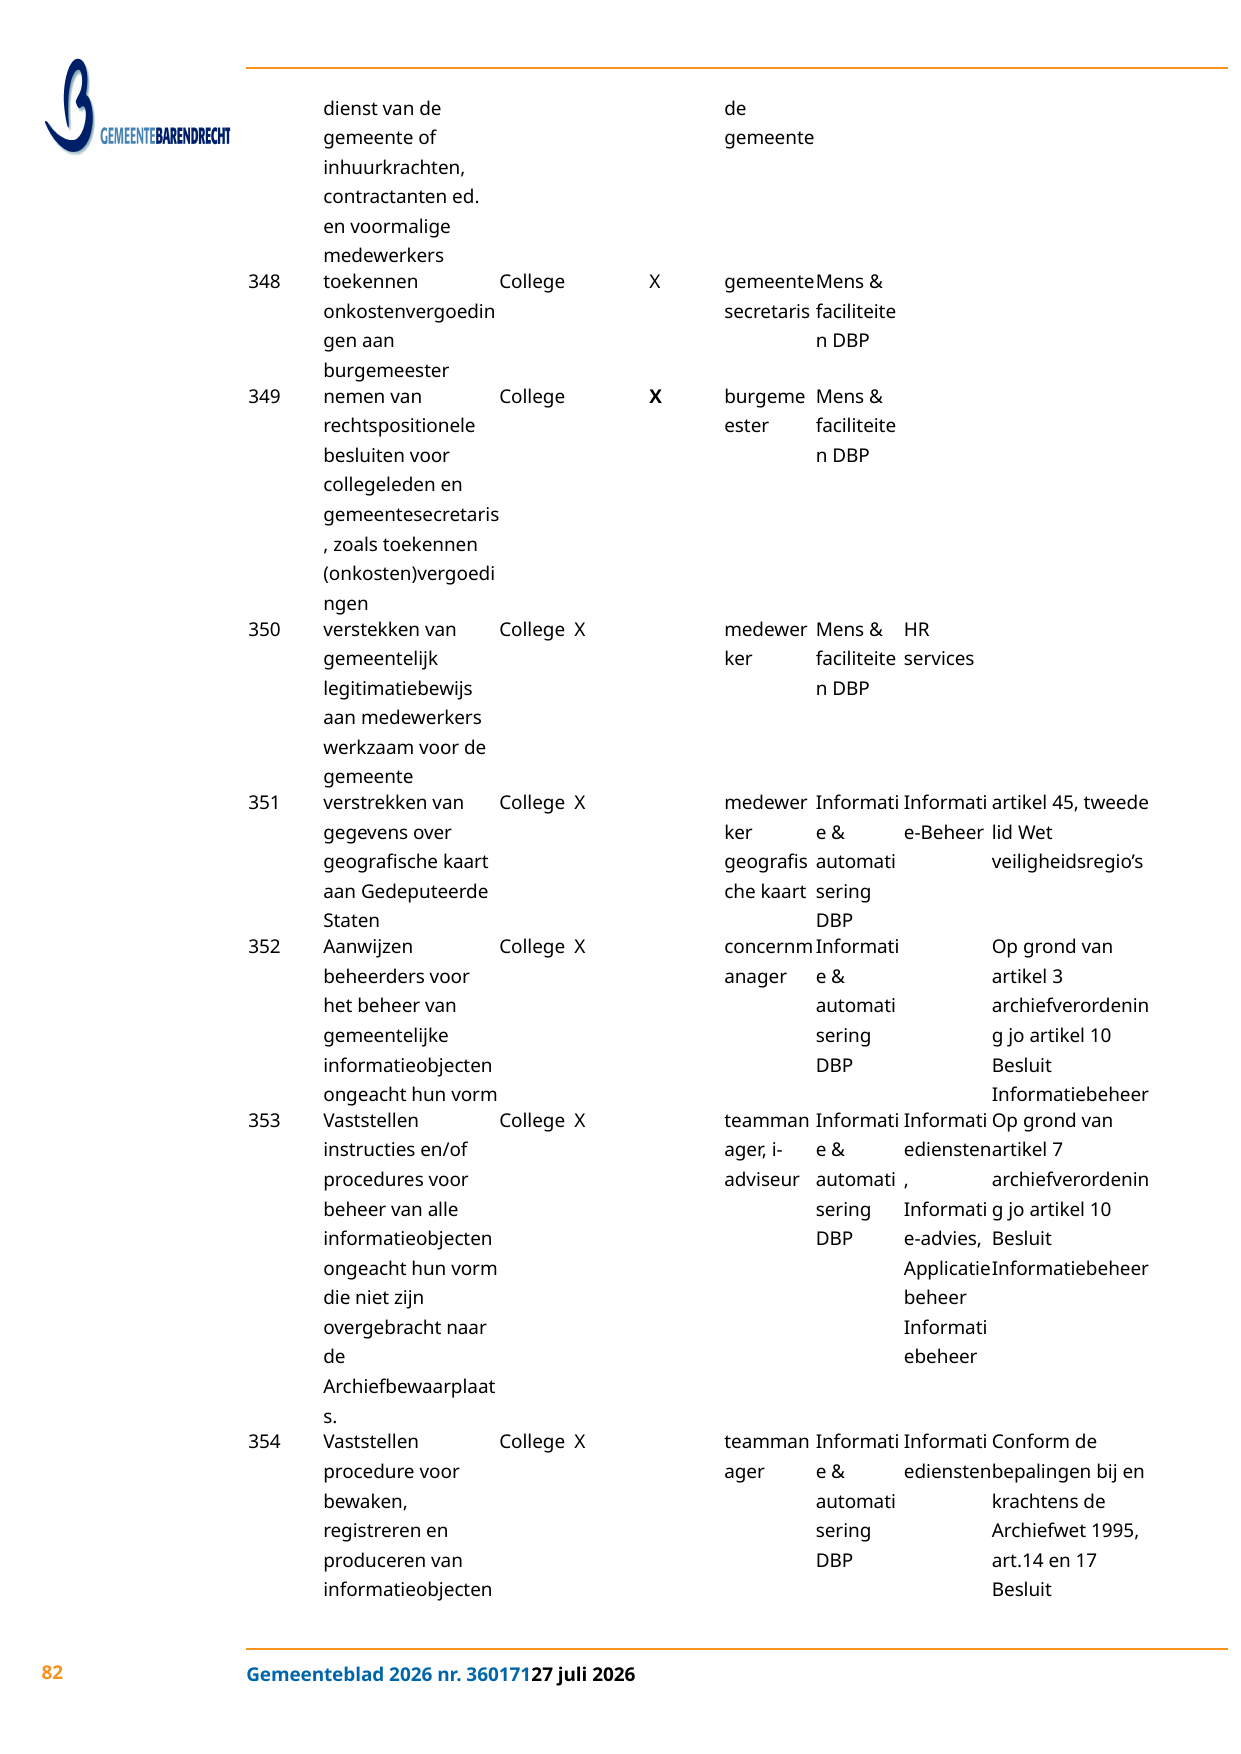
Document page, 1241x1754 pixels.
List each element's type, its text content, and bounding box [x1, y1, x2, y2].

table_cell X [574, 1107, 649, 1429]
table_cell Op grond van artikel 7 archiefverordening jo artikel 10 Besluit Informatiebeheer [992, 1107, 1152, 1429]
table_cell [992, 95, 1152, 268]
table_cell Informatie & automatisering DBP [816, 1429, 904, 1602]
table_cell Conform de bepalingen bij en krachtens de Archiefwet 1995, art.14 en 17 Besluit [992, 1429, 1152, 1602]
table_cell X [574, 789, 649, 933]
table_cell Vaststellen instructies en/of procedures voor beheer van alle informatieobjecten ongeacht hun vorm die niet zijn overgebracht naar de Archiefbewaarplaats. [323, 1107, 499, 1429]
table_cell verstekken van gemeentelijk legitimatiebewijs aan medewerkers werkzaam voor de gemeente [323, 616, 499, 789]
table_cell [904, 95, 992, 268]
table_cell Mens & faciliteiten DBP [816, 383, 904, 616]
table_cell [499, 95, 574, 268]
table_cell Mens & faciliteiten DBP [816, 616, 904, 789]
table_cell College [499, 789, 574, 933]
table_cell 348 [248, 269, 323, 383]
table_cell [992, 616, 1152, 789]
table_cell 350 [248, 616, 323, 789]
picture [41, 47, 231, 172]
table_cell [649, 616, 724, 789]
table_cell [649, 1429, 724, 1602]
table_cell [248, 95, 323, 268]
table_cell artikel 45, tweede lid Wet veiligheidsregio’s [992, 789, 1152, 933]
table_cell [904, 383, 992, 616]
table_cell medewerker [724, 616, 816, 789]
table_cell 349 [248, 383, 323, 616]
table_cell concernmanager [724, 934, 816, 1107]
table_cell Informatiediensten [904, 1429, 992, 1602]
table_cell Informatie & automatisering DBP [816, 934, 904, 1107]
table_cell verstrekken van gegevens over geografische kaart aan Gedeputeerde Staten [323, 789, 499, 933]
table_cell X [649, 383, 724, 616]
table_cell [904, 269, 992, 383]
table_cell Vaststellen procedure voor bewaken, registreren en produceren van informatieobjecten [323, 1429, 499, 1602]
table_cell teammanager [724, 1429, 816, 1602]
table_cell Informatie & automatisering DBP [816, 789, 904, 933]
table_cell [992, 269, 1152, 383]
table_cell de gemeente [724, 95, 816, 268]
table_cell College [499, 383, 574, 616]
table_cell medewerker geografische kaart [724, 789, 816, 933]
table_cell 353 [248, 1107, 323, 1429]
table_cell X [574, 616, 649, 789]
table_cell College [499, 269, 574, 383]
table_cell toekennen onkostenvergoedingen aan burgemeester [323, 269, 499, 383]
table_cell HR services [904, 616, 992, 789]
table_cell X [574, 934, 649, 1107]
table_cell [574, 269, 649, 383]
table_cell [649, 934, 724, 1107]
table_cell [816, 95, 904, 268]
table_cell 354 [248, 1429, 323, 1602]
table_cell Op grond van artikel 3 archiefverordening jo artikel 10 Besluit Informatiebeheer [992, 934, 1152, 1107]
table_cell nemen van rechtspositionele besluiten voor collegeleden en gemeentesecretaris, zoals toekennen (onkosten)vergoedingen [323, 383, 499, 616]
table_cell teammanager, i-adviseur [724, 1107, 816, 1429]
table_cell X [574, 1429, 649, 1602]
table_cell Informatie-Beheer [904, 789, 992, 933]
table_cell Aanwijzen beheerders voor het beheer van gemeentelijke informatieobjecten ongeacht hun vorm [323, 934, 499, 1107]
table_cell X [649, 269, 724, 383]
table_cell [992, 383, 1152, 616]
table_cell [904, 934, 992, 1107]
table_cell burgemeester [724, 383, 816, 616]
table_cell College [499, 934, 574, 1107]
table_cell College [499, 616, 574, 789]
table_cell [649, 95, 724, 268]
table_cell Informatiediensten, Informatie-advies, Applicatiebeheer Informatiebeheer [904, 1107, 992, 1429]
table_cell [574, 95, 649, 268]
table_cell dienst van de gemeente of inhuurkrachten, contractanten ed. en voormalige medewerkers [323, 95, 499, 268]
table_cell 352 [248, 934, 323, 1107]
table_cell Mens & faciliteiten DBP [816, 269, 904, 383]
table_cell gemeentesecretaris [724, 269, 816, 383]
table_cell [574, 383, 649, 616]
table_cell College [499, 1429, 574, 1602]
table_cell [649, 789, 724, 933]
table_cell Informatie & automatisering DBP [816, 1107, 904, 1429]
table_cell 351 [248, 789, 323, 933]
table_cell [649, 1107, 724, 1429]
table_cell College [499, 1107, 574, 1429]
